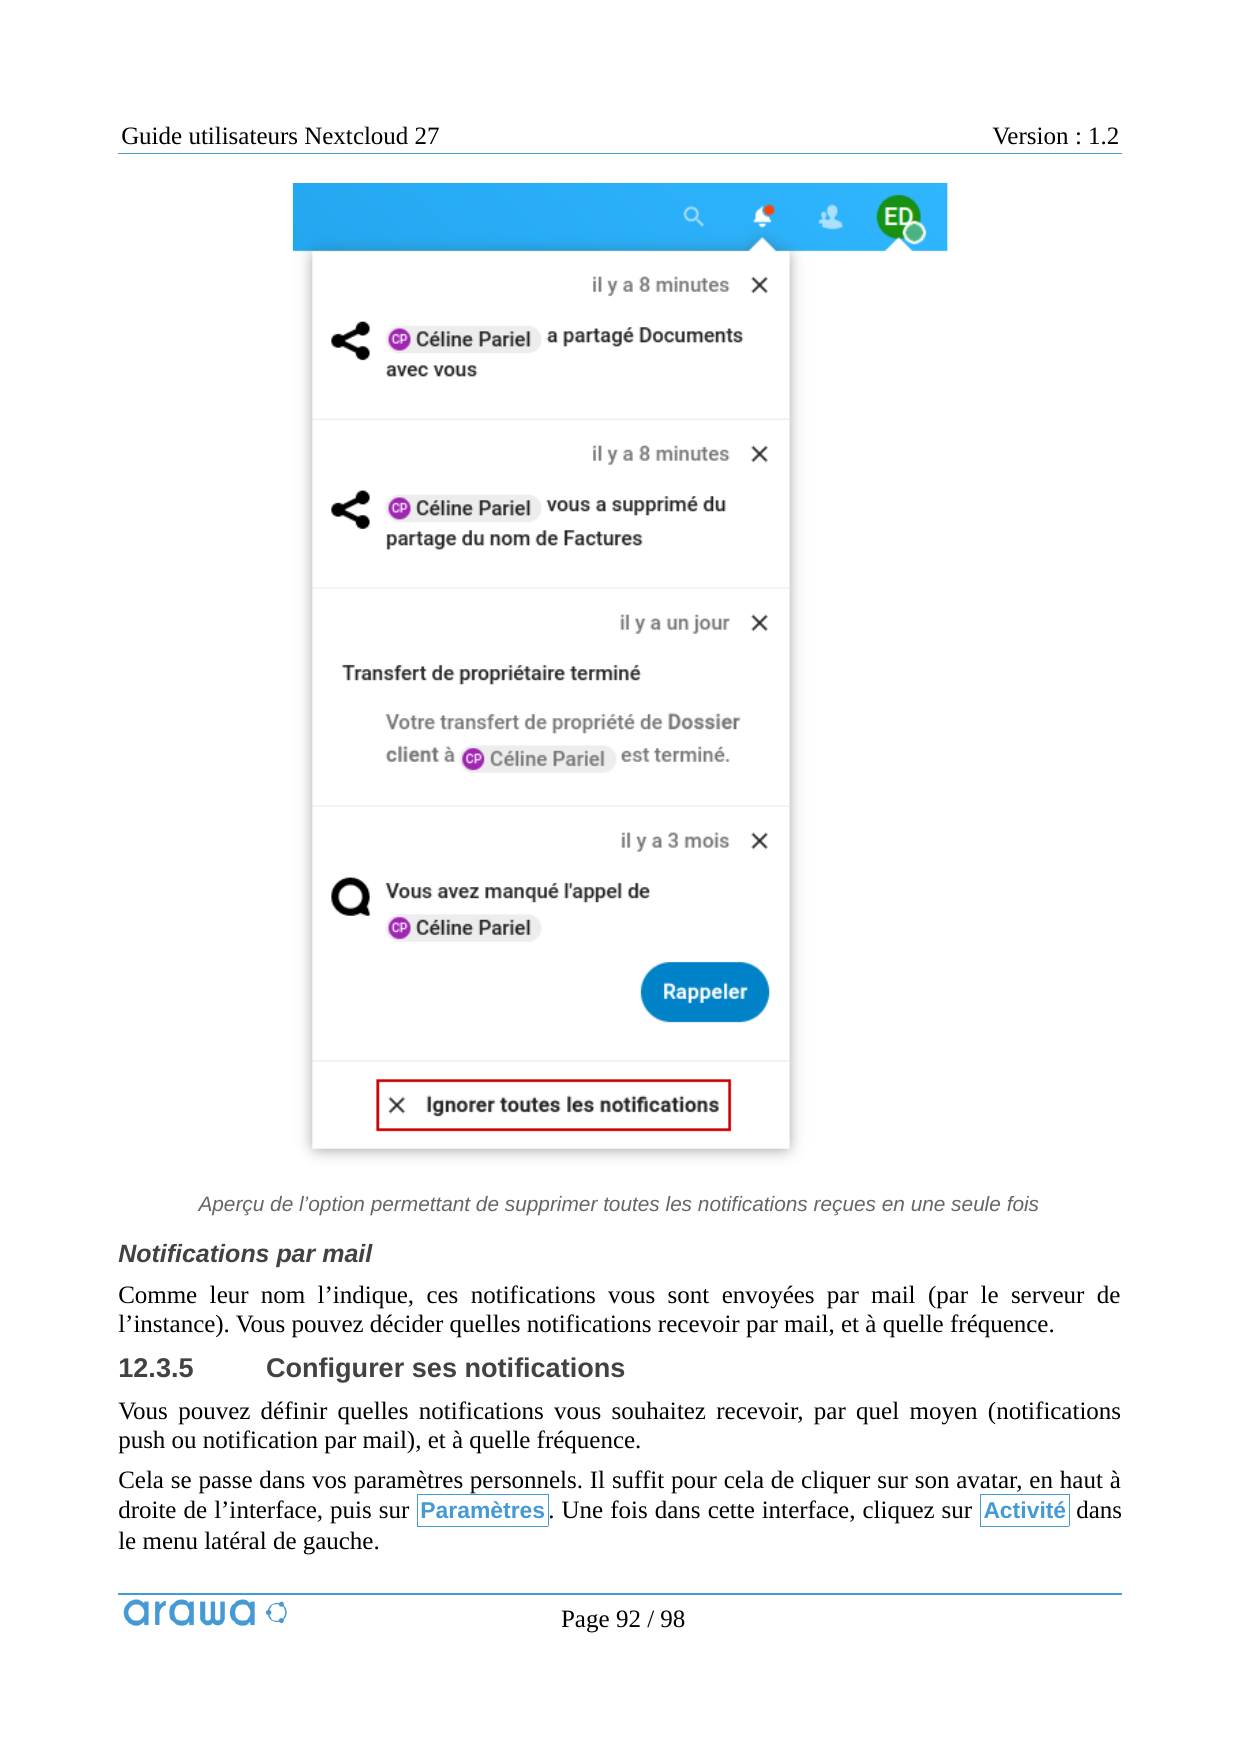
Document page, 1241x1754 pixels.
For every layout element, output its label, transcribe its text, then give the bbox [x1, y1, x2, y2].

text Vous pouvez définir quelles notifications vous souhaitez recevoir, par quel moyen (notifications push ou notification par mail), et à quelle fréquence. [118, 1396, 1122, 1453]
text Cela se passe dans vos paramètres personnels. Il suffit pour cela de cliquer sur son avatar, en haut à droite de l’interface, puis sur Paramètres. Une fois dans cette interface, cliquez sur Activité dans le menu latéral de gauche. [118, 1465, 1122, 1555]
text Aperçu de l’option permettant de supprimer toutes les notifications reçues en une seule fois [118, 1191, 1122, 1215]
text Comme leur nom l’indique, ces notifications vous sont envoyées par mail (par le serveur de l’instance). Vous pouvez décider quelles notifications recevoir par mail, et à quelle fréquence. [118, 1280, 1122, 1338]
subtitle Notifications par mail [118, 1239, 1122, 1268]
picture [292, 183, 948, 1168]
picture [121, 1597, 290, 1628]
subtitle Configurer ses notifications [118, 1352, 1122, 1383]
